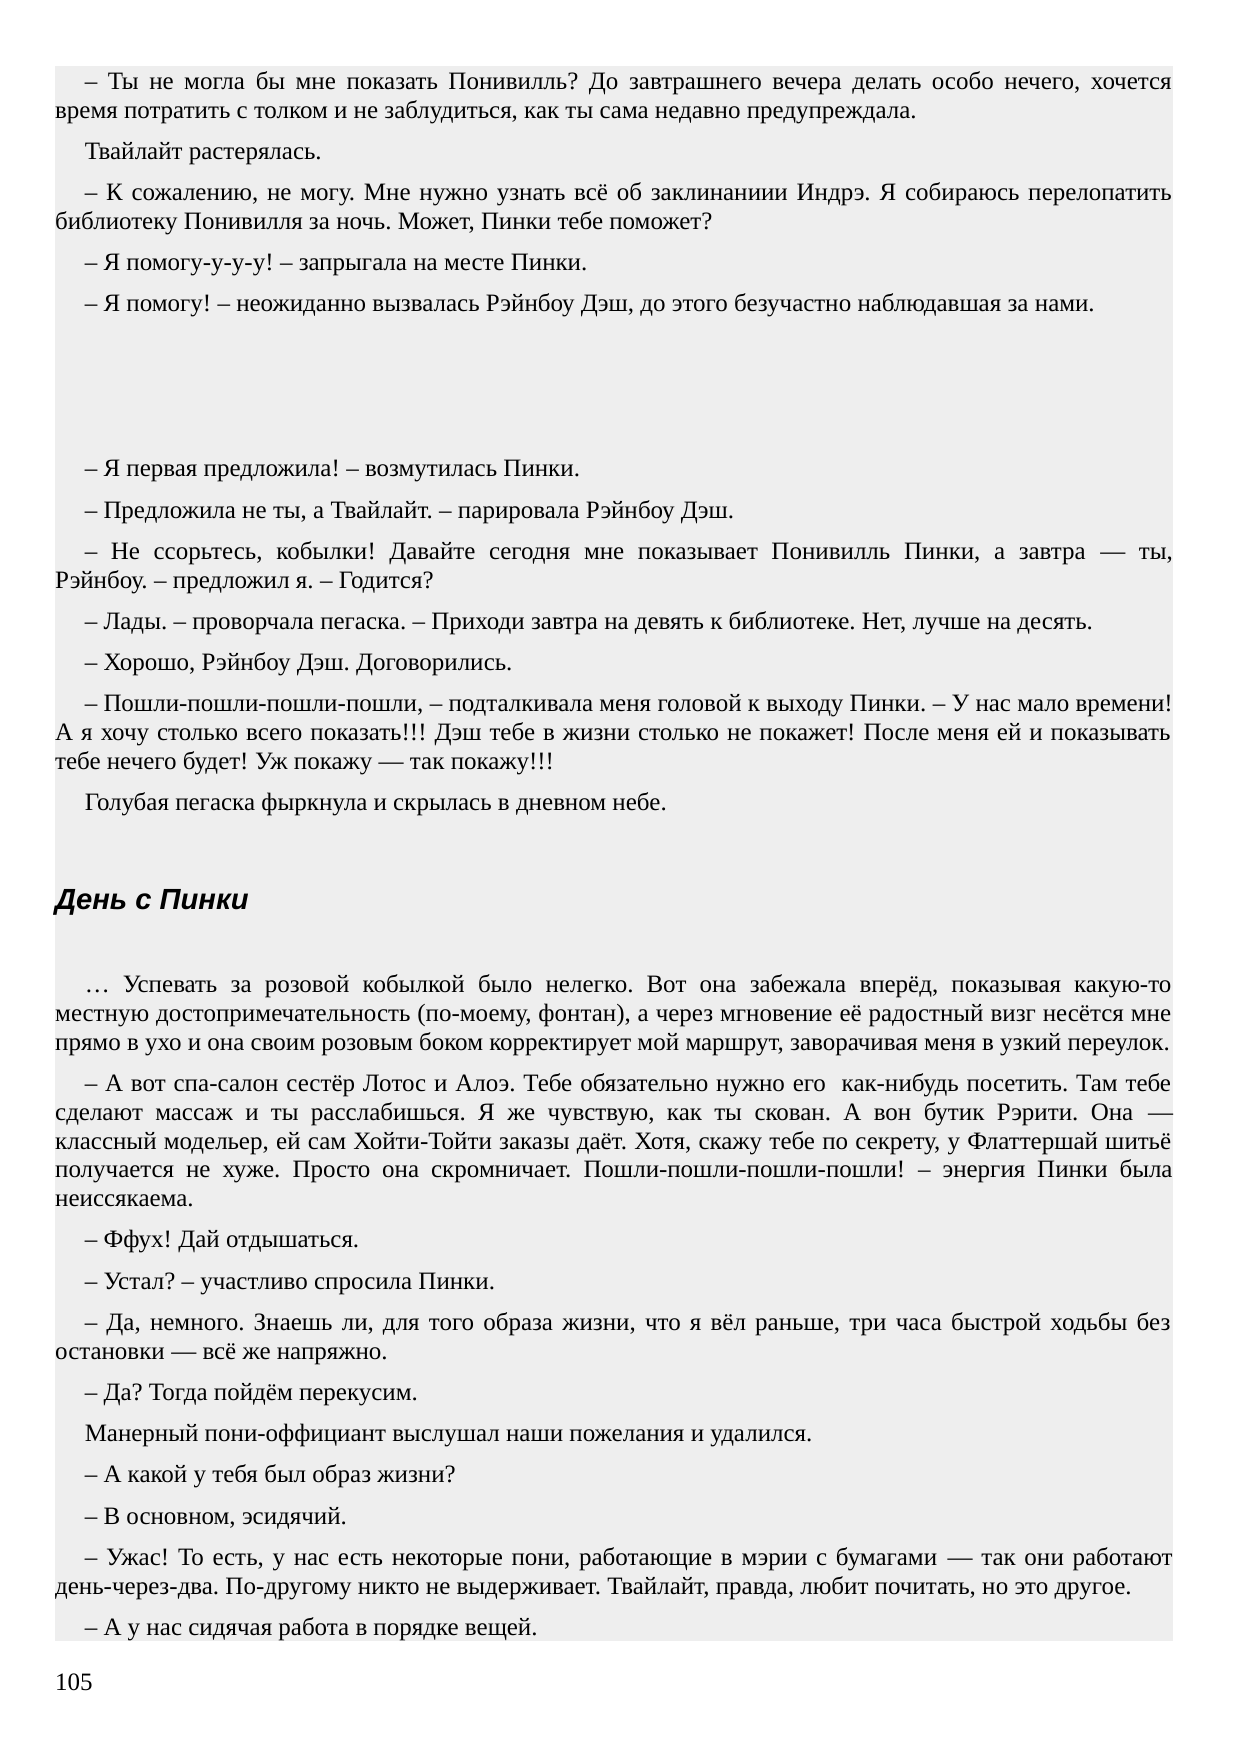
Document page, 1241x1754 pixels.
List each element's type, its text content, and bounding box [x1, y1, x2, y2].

text – Хорошо, Рэйнбоу Дэш. Договорились. [55, 647, 1173, 676]
text – Ужас! То есть, у нас есть некоторые пони, работающие в мэрии с бумагами — так они работают день-через-два. По-другому никто не выдерживает. Твайлайт, правда, любит почитать, но это другое. [55, 1542, 1173, 1599]
text – А вот спа-салон сестёр Лотос и Алоэ. Тебе обязательно нужно его как-нибудь посетить. Там тебе сделают массаж и ты расслабишься. Я же чувствую, как ты скован. А вон бутик Рэрити. Она — классный модельер, ей сам Хойти-Тойти заказы даёт. Хотя, скажу тебе по секрету, у Флаттершай шитьё получается не хуже. Просто она скромничает. Пошли-пошли-пошли-пошли! – энергия Пинки была неиссякаема. [55, 1068, 1173, 1212]
text Манерный пони-оффициант выслушал наши пожелания и удалился. [55, 1418, 1173, 1447]
text … Успевать за розовой кобылкой было нелегко. Вот она забежала вперёд, показывая какую-то местную достопримечательность (по-моему, фонтан), а через мгновение её радостный визг несётся мне прямо в ухо и она своим розовым боком корректирует мой маршрут, заворачивая меня в узкий переулок. [55, 969, 1173, 1056]
text – В основном, эсидячий. [55, 1501, 1173, 1529]
text – Да? Тогда пойдём перекусим. [55, 1377, 1173, 1406]
text – Устал? – участливо спросила Пинки. [55, 1266, 1173, 1294]
subtitle День с Пинки [55, 882, 1173, 916]
text – К сожалению, не могу. Мне нужно узнать всё об заклинаниии Индрэ. Я собираюсь перелопатить библиотеку Понивилля за ночь. Может, Пинки тебе поможет? [55, 177, 1173, 235]
text – Я первая предложила! – возмутилась Пинки. [55, 453, 1173, 482]
text – Предложила не ты, а Твайлайт. – парировала Рэйнбоу Дэш. [55, 495, 1173, 523]
text – Пошли-пошли-пошли-пошли, – подталкивала меня головой к выходу Пинки. – У нас мало времени! А я хочу столько всего показать!!! Дэш тебе в жизни столько не покажет! После меня ей и показывать тебе нечего будет! Уж покажу — так покажу!!! [55, 688, 1173, 775]
text – Я помогу! – неожиданно вызвалась Рэйнбоу Дэш, до этого безучастно наблюдавшая за нами. [55, 288, 1173, 317]
text – Ты не могла бы мне показать Понивилль? До завтрашнего вечера делать особо нечего, хочется время потратить с толком и не заблудиться, как ты сама недавно предупреждала. [55, 66, 1173, 123]
text – А какой у тебя был образ жизни? [55, 1459, 1173, 1488]
text Твайлайт растерялась. [55, 136, 1173, 165]
text – Не ссорьтесь, кобылки! Давайте сегодня мне показывает Понивилль Пинки, а завтра — ты, Рэйнбоу. – предложил я. – Годится? [55, 536, 1173, 593]
text – А у нас сидячая работа в порядке вещей. [55, 1612, 1173, 1641]
text – Лады. – проворчала пегаска. – Приходи завтра на девять к библиотеке. Нет, лучше на десять. [55, 606, 1173, 635]
text Голубая пегаска фыркнула и скрылась в дневном небе. [55, 787, 1173, 816]
text – Я помогу-у-у-у! – запрыгала на месте Пинки. [55, 247, 1173, 276]
text – Ффух! Дай отдышаться. [55, 1224, 1173, 1253]
text – Да, немного. Знаешь ли, для того образа жизни, что я вёл раньше, три часа быстрой ходьбы без остановки — всё же напряжно. [55, 1307, 1173, 1364]
